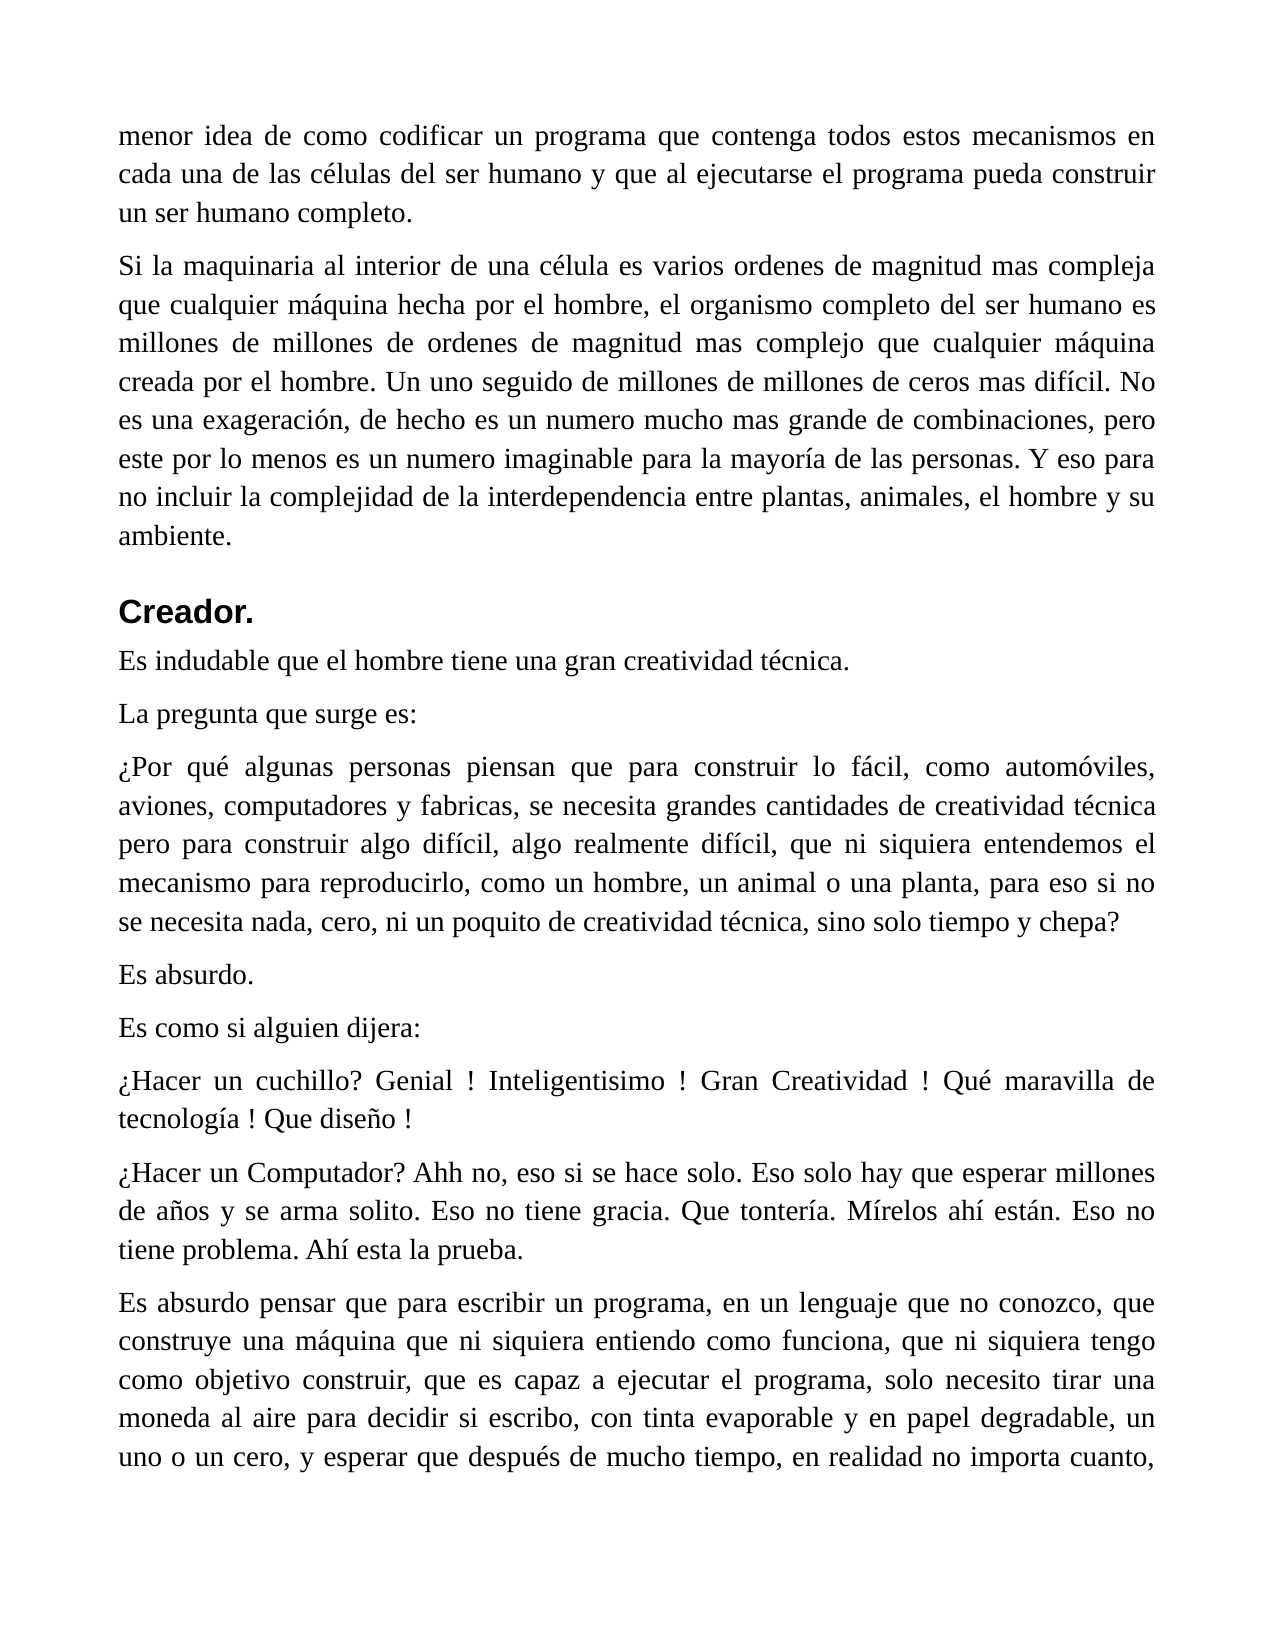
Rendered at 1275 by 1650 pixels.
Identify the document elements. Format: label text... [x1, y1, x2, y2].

text Es absurdo pensar que para escribir un programa, en un lenguaje que no conozco, que construye una máquina que ni siquiera entiendo como funciona, que ni siquiera tengo como objetivo construir, que es capaz a ejecutar el programa, solo necesito tirar una moneda al aire para decidir si escribo, con tinta evaporable y en papel degradable, un uno o un cero, y esperar que después de mucho tiempo, en realidad no importa cuanto, [118, 1285, 1157, 1473]
text Si la maquinaria al interior de una célula es varios ordenes de magnitud mas compleja que cualquier máquina hecha por el hombre, el organismo completo del ser humano es millones de millones de ordenes de magnitud mas complejo que cualquier máquina creada por el hombre. Un uno seguido de millones de millones de ceros mas difícil. No es una exageración, de hecho es un numero mucho mas grande de combinaciones, pero este por lo menos es un numero imaginable para la mayoría de las personas. Y eso para no incluir la complejidad de la interdependencia entre plantas, animales, el hombre y su ambiente. [118, 248, 1157, 552]
text Es como si alguien dijera: [118, 1010, 1157, 1043]
text La pregunta que surge es: [118, 696, 1157, 730]
text ¿Por qué algunas personas piensan que para construir lo fácil, como automóviles, aviones, computadores y fabricas, se necesita grandes cantidades de creatividad técnica pero para construir algo difícil, algo realmente difícil, que ni siquiera entendemos el mecanismo para reproducirlo, como un hombre, un animal o una planta, para eso si no se necesita nada, cero, ni un poquito de creatividad técnica, sino solo tiempo y chepa? [118, 749, 1157, 937]
text ¿Hacer un Computador? Ahh no, eso si se hace solo. Eso solo hay que esperar millones de años y se arma solito. Eso no tiene gracia. Que tontería. Mírelos ahí están. Eso no tiene problema. Ahí esta la prueba. [118, 1155, 1157, 1265]
text Es absurdo. [118, 957, 1157, 990]
text menor idea de como codificar un programa que contenga todos estos mecanismos en cada una de las células del ser humano y que al ejecutarse el programa pueda construir un ser humano completo. [118, 118, 1157, 229]
text ¿Hacer un cuchillo? Genial ! Inteligentisimo ! Gran Creatividad ! Qué maravilla de tecnología ! Que diseño ! [118, 1063, 1157, 1135]
subtitle Creador. [118, 592, 1157, 631]
text Es indudable que el hombre tiene una gran creatividad técnica. [118, 643, 1157, 677]
